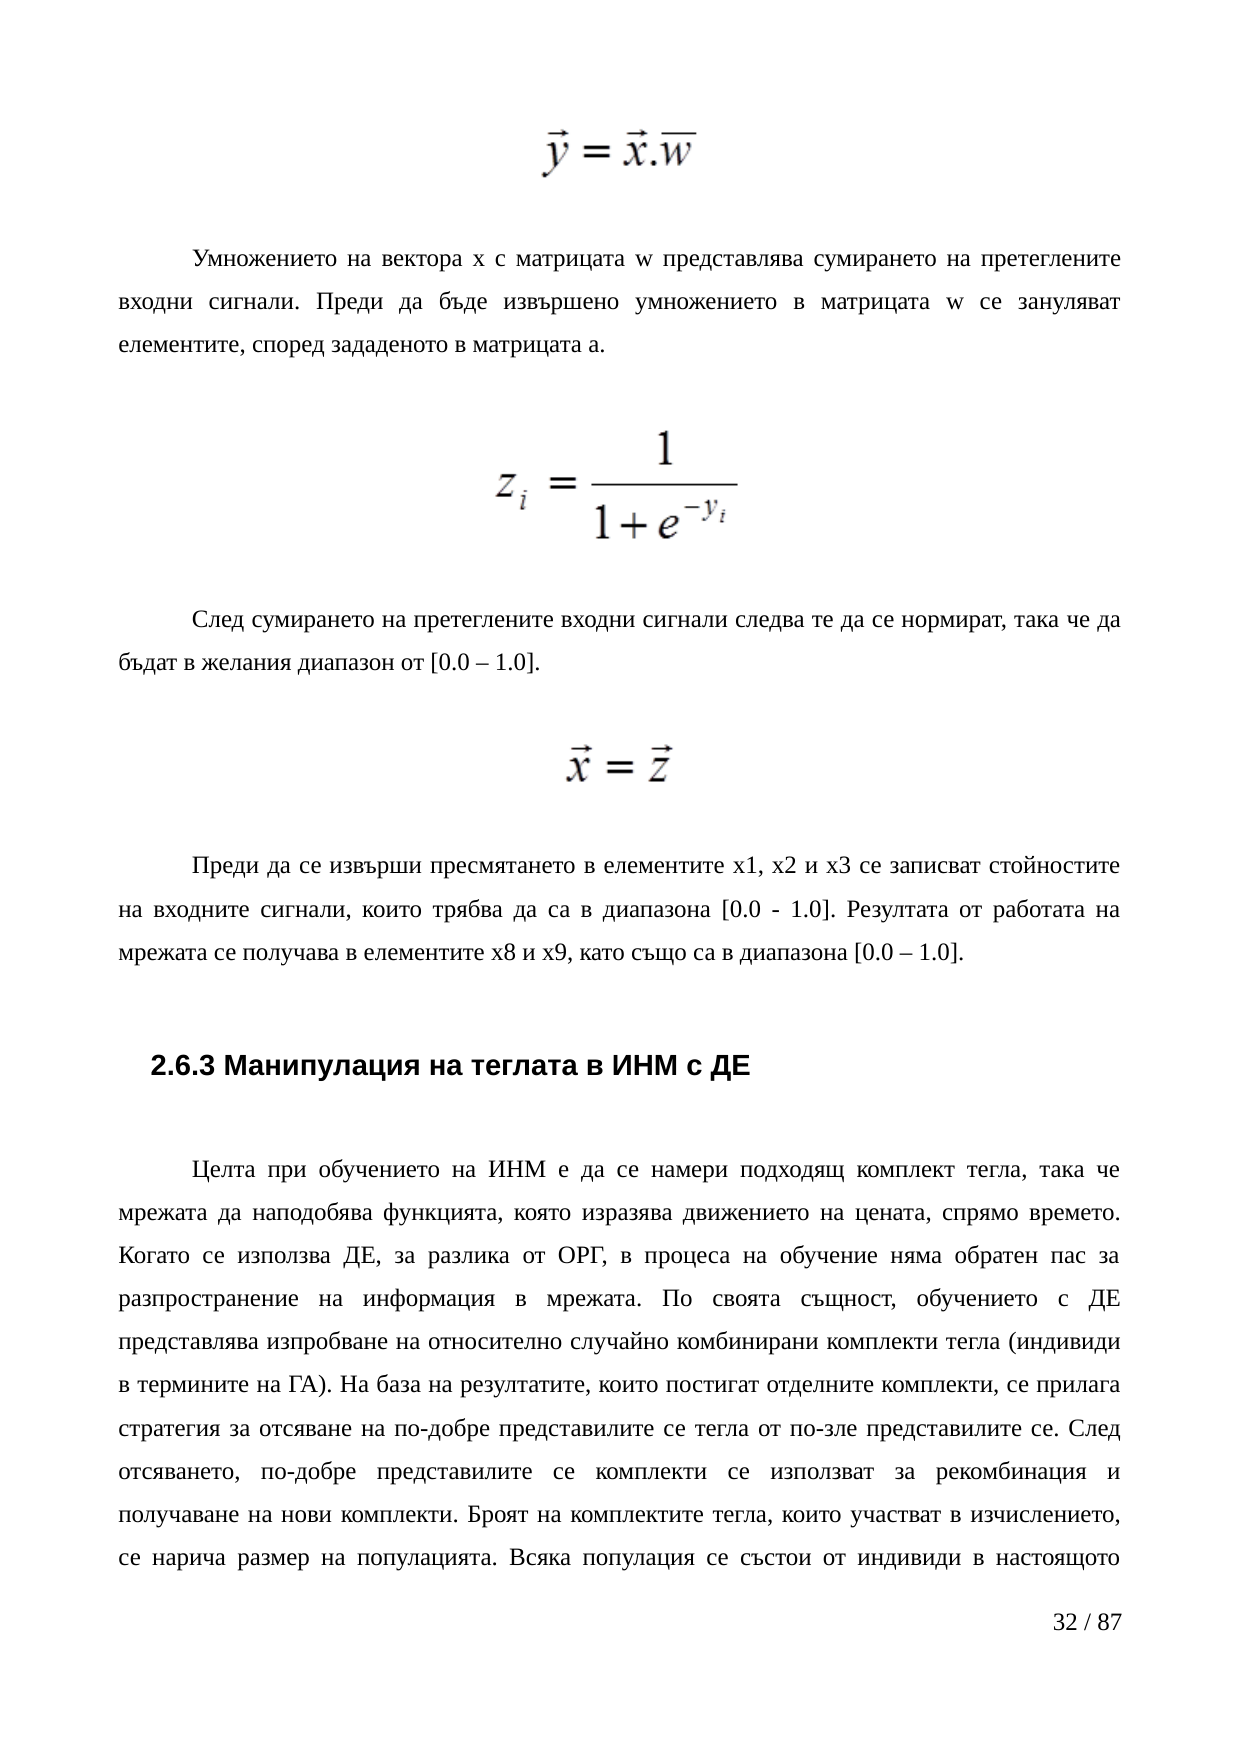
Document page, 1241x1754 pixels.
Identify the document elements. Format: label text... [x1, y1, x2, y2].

text Умножението на вектора x с матрицата w представлява сумирането на претеглените входни сигнали. Преди да бъде извършено умножението в матрицата w се зануляват елементите, според зададеното в матрицата a. [118, 243, 1122, 358]
subtitle 2.6.3 Манипулация на теглата в ИНМ с ДЕ [118, 1048, 1122, 1082]
text След сумирането на претеглените входни сигнали следва те да се нормират, така че да бъдат в желания диапазон от [0.0 – 1.0]. [118, 604, 1122, 676]
text Преди да се извърши пресмятането в елементите x1, x2 и x3 се записват стойностите на входните сигнали, които трябва да са в диапазона [0.0 - 1.0]. Резултата от работата на мрежата се получава в елементите x8 и x9, като също са в диапазона [0.0 – 1.0]. [118, 851, 1122, 966]
text Целта при обучението на ИНМ е да се намери подходящ комплект тегла, така че мрежата да наподобява функцията, която изразява движението на цената, спрямо времето. Когато се използва ДЕ, за разлика от ОРГ, в процеса на обучение няма обратен пас за разпространение на информация в мрежата. По своята същност, обучението с ДЕ представлява изпробване на относително случайно комбинирани комплекти тегла (индивиди в термините на ГА). На база на резултатите, които постигат отделните комплекти, се прилага стратегия за отсяване на по-добре представилите се тегла от по-зле представилите се. След отсяването, по-добре представилите се комплекти се използват за рекомбинация и получаване на нови комплекти. Броят на комплектите тегла, които участват в изчислението, се нарича размер на популацията. Всяка популация се състои от индивиди в настоящото [118, 1154, 1122, 1571]
